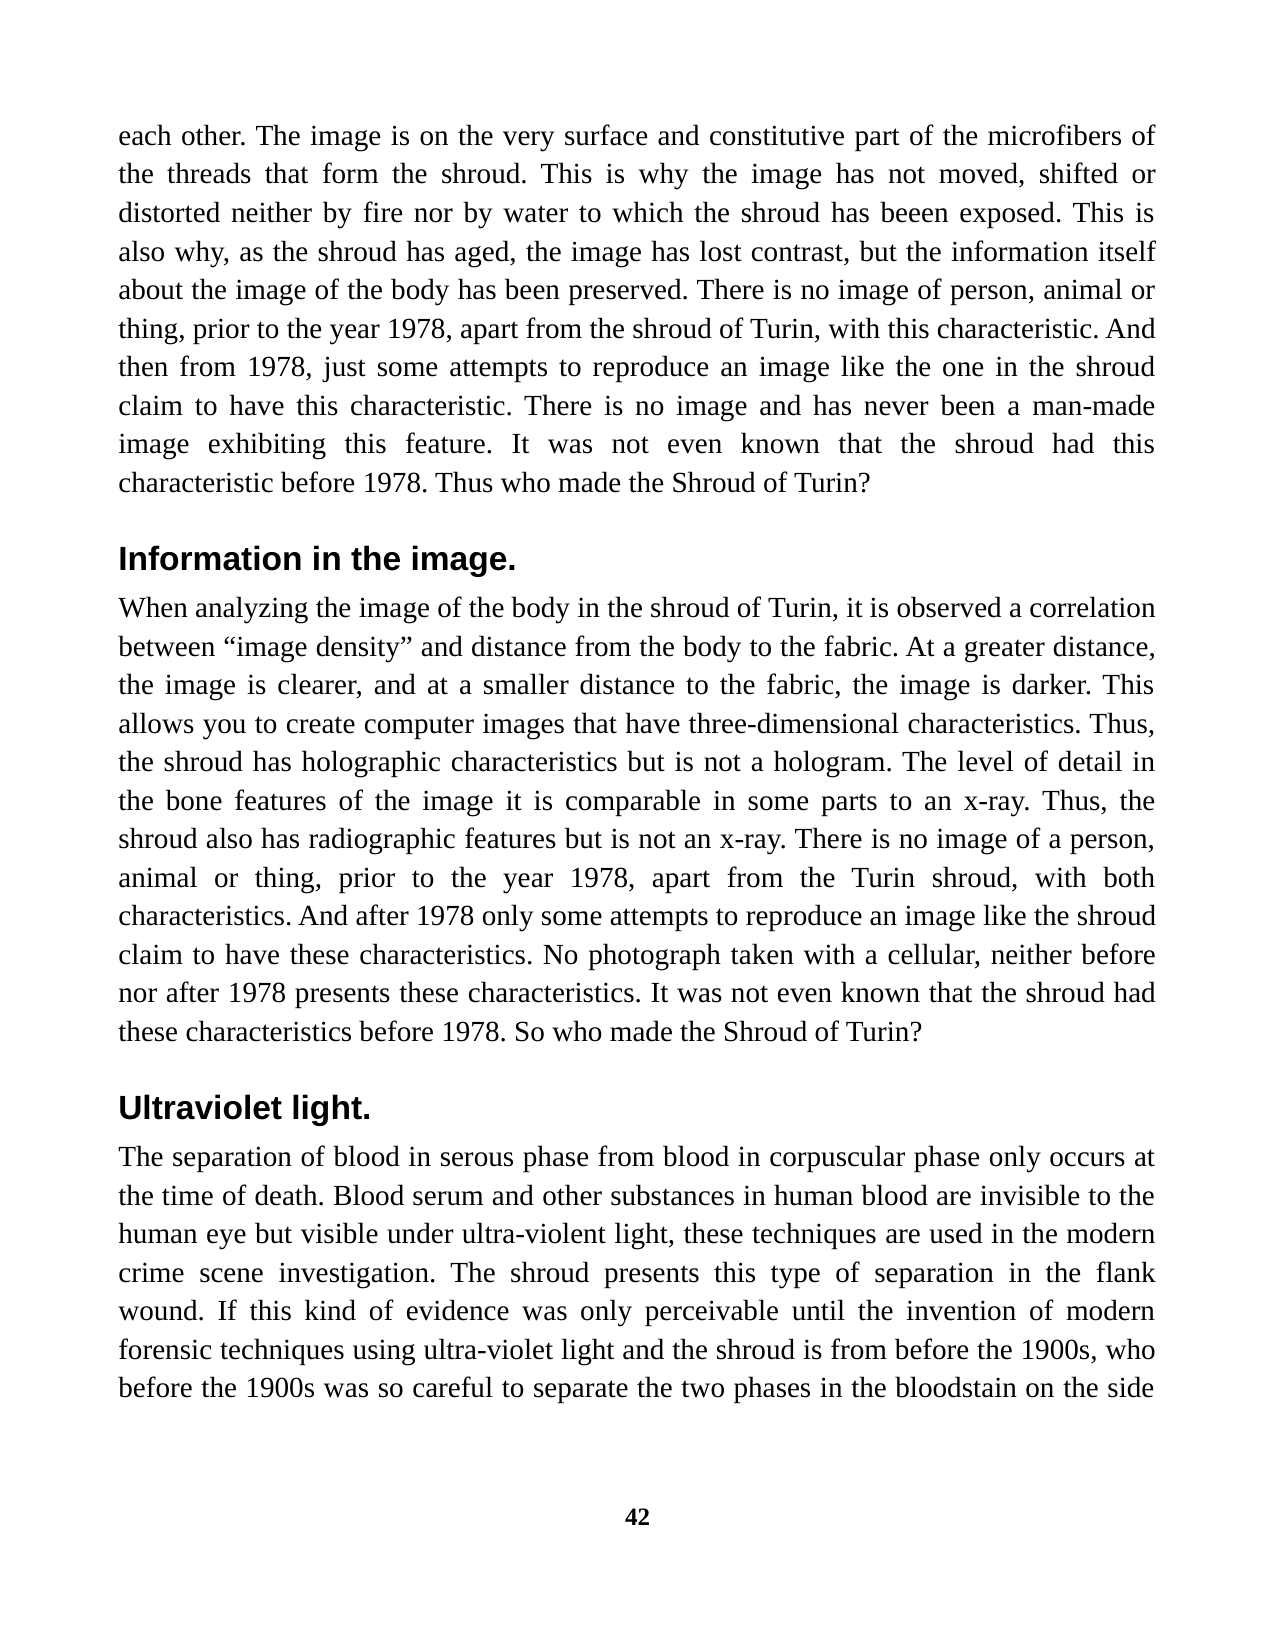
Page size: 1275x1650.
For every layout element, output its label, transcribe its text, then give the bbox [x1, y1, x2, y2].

text each other. The image is on the very surface and constitutive part of the microfibers of the threads that form the shroud. This is why the image has not moved, shifted or distorted neither by fire nor by water to which the shroud has beeen exposed. This is also why, as the shroud has aged, the image has lost contrast, but the information itself about the image of the body has been preserved. There is no image of person, animal or thing, prior to the year 1978, apart from the shroud of Turin, with this characteristic. And then from 1978, just some attempts to reproduce an image like the one in the shroud claim to have this characteristic. There is no image and has never been a man-made image exhibiting this feature. It was not even known that the shroud had this characteristic before 1978. Thus who made the Shroud of Turin? [118, 118, 1157, 498]
subtitle Ultraviolet light. [118, 1088, 1157, 1127]
subtitle Information in the image. [118, 539, 1157, 578]
text The separation of blood in serous phase from blood in corpuscular phase only occurs at the time of death. Blood serum and other substances in human blood are invisible to the human eye but visible under ultra-violent light, these techniques are used in the modern crime scene investigation. The shroud presents this type of separation in the flank wound. If this kind of evidence was only perceivable until the invention of modern forensic techniques using ultra-violet light and the shroud is from before the 1900s, who before the 1900s was so careful to separate the two phases in the bloodstain on the side [118, 1139, 1157, 1404]
text When analyzing the image of the body in the shroud of Turin, it is observed a correlation between “image density” and distance from the body to the fabric. At a greater distance, the image is clearer, and at a smaller distance to the fabric, the image is darker. This allows you to create computer images that have three-dimensional characteristics. Thus, the shroud has holographic characteristics but is not a hologram. The level of detail in the bone features of the image it is comparable in some parts to an x-ray. Thus, the shroud also has radiographic features but is not an x-ray. There is no image of a person, animal or thing, prior to the year 1978, apart from the Turin shroud, with both characteristics. And after 1978 only some attempts to reproduce an image like the shroud claim to have these characteristics. No photograph taken with a cellular, neither before nor after 1978 presents these characteristics. It was not even known that the shroud had these characteristics before 1978. So who made the Shroud of Turin? [118, 590, 1157, 1048]
